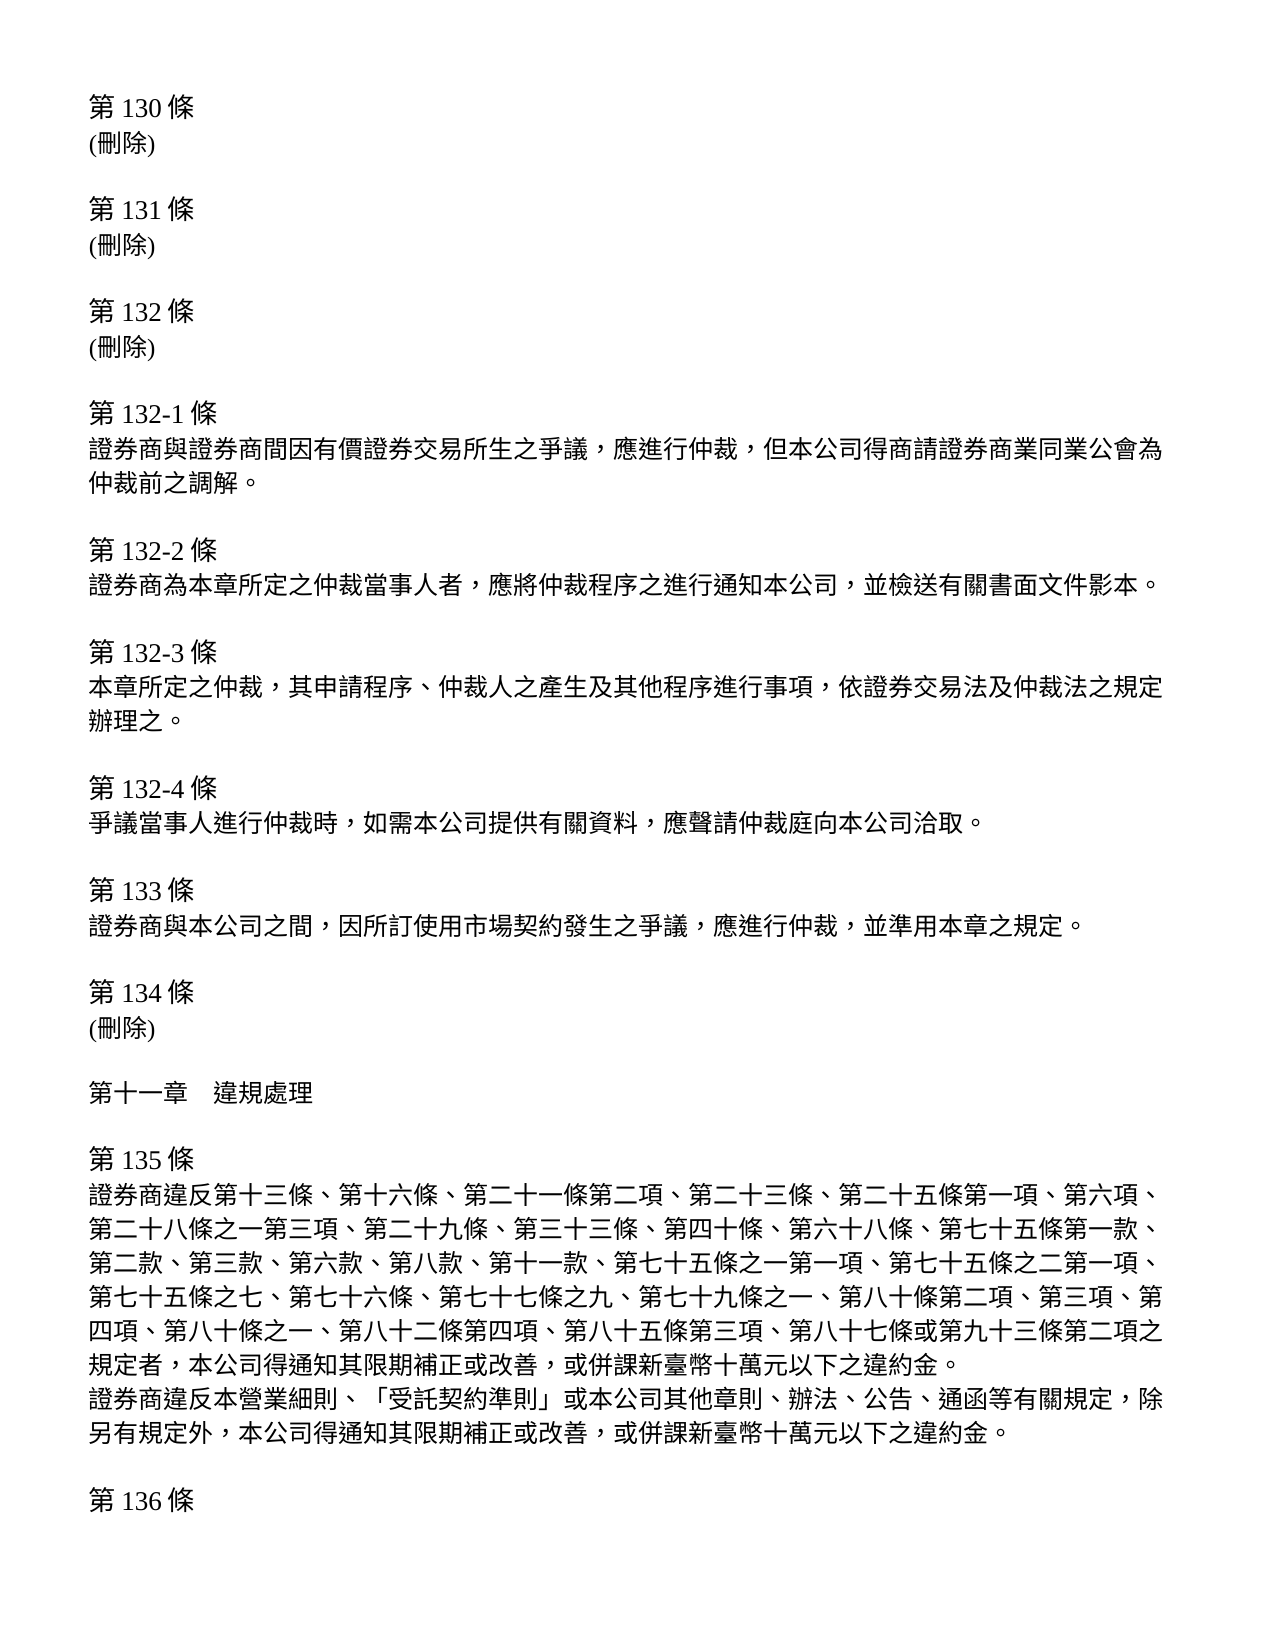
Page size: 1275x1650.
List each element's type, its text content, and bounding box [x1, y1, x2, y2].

text 第131條 [88, 191, 1186, 227]
text 證券商為本章所定之仲裁當事人者，應將仲裁程序之進行通知本公司，並檢送有關書面文件影本。 [88, 568, 1186, 602]
text 爭議當事人進行仲裁時，如需本公司提供有關資料，應聲請仲裁庭向本公司洽取。 [88, 806, 1186, 840]
text (刪除) [88, 125, 1186, 159]
text 第132-1條 [88, 395, 1186, 432]
text 證券商違反本營業細則、「受託契約準則」或本公司其他章則、辦法、公告、通函等有關規定，除另有規定外，本公司得通知其限期補正或改善，或併課新臺幣十萬元以下之違約金。 [88, 1382, 1186, 1450]
text 第130條 [88, 88, 1186, 125]
text 證券商與證券商間因有價證券交易所生之爭議，應進行仲裁，但本公司得商請證券商業同業公會為仲裁前之調解。 [88, 432, 1186, 500]
text 證券商違反第十三條、第十六條、第二十一條第二項、第二十三條、第二十五條第一項、第六項、第二十八條之一第三項、第二十九條、第三十三條、第四十條、第六十八條、第七十五條第一款、第二款、第三款、第六款、第八款、第十一款、第七十五條之一第一項、第七十五條之二第一項、第七十五條之七、第七十六條、第七十七條之九、第七十九條之一、第八十條第二項、第三項、第四項、第八十條之一、第八十二條第四項、第八十五條第三項、第八十七條或第九十三條第二項之規定者，本公司得通知其限期補正或改善，或併課新臺幣十萬元以下之違約金。 [88, 1177, 1186, 1382]
text 第十一章 違規處理 [88, 1075, 1186, 1109]
text (刪除) [88, 329, 1186, 364]
text (刪除) [88, 1010, 1186, 1044]
text 證券商與本公司之間，因所訂使用市場契約發生之爭議，應進行仲裁，並準用本章之規定。 [88, 908, 1186, 942]
text 第134條 [88, 973, 1186, 1010]
text 第135條 [88, 1141, 1186, 1177]
text 第132-2條 [88, 531, 1186, 568]
text (刪除) [88, 227, 1186, 262]
text 第132-3條 [88, 633, 1186, 670]
text 第132條 [88, 293, 1186, 329]
text 第132-4條 [88, 769, 1186, 806]
text 第136條 [88, 1481, 1186, 1518]
text 本章所定之仲裁，其申請程序、仲裁人之產生及其他程序進行事項，依證券交易法及仲裁法之規定辦理之。 [88, 670, 1186, 738]
text 第133條 [88, 871, 1186, 908]
